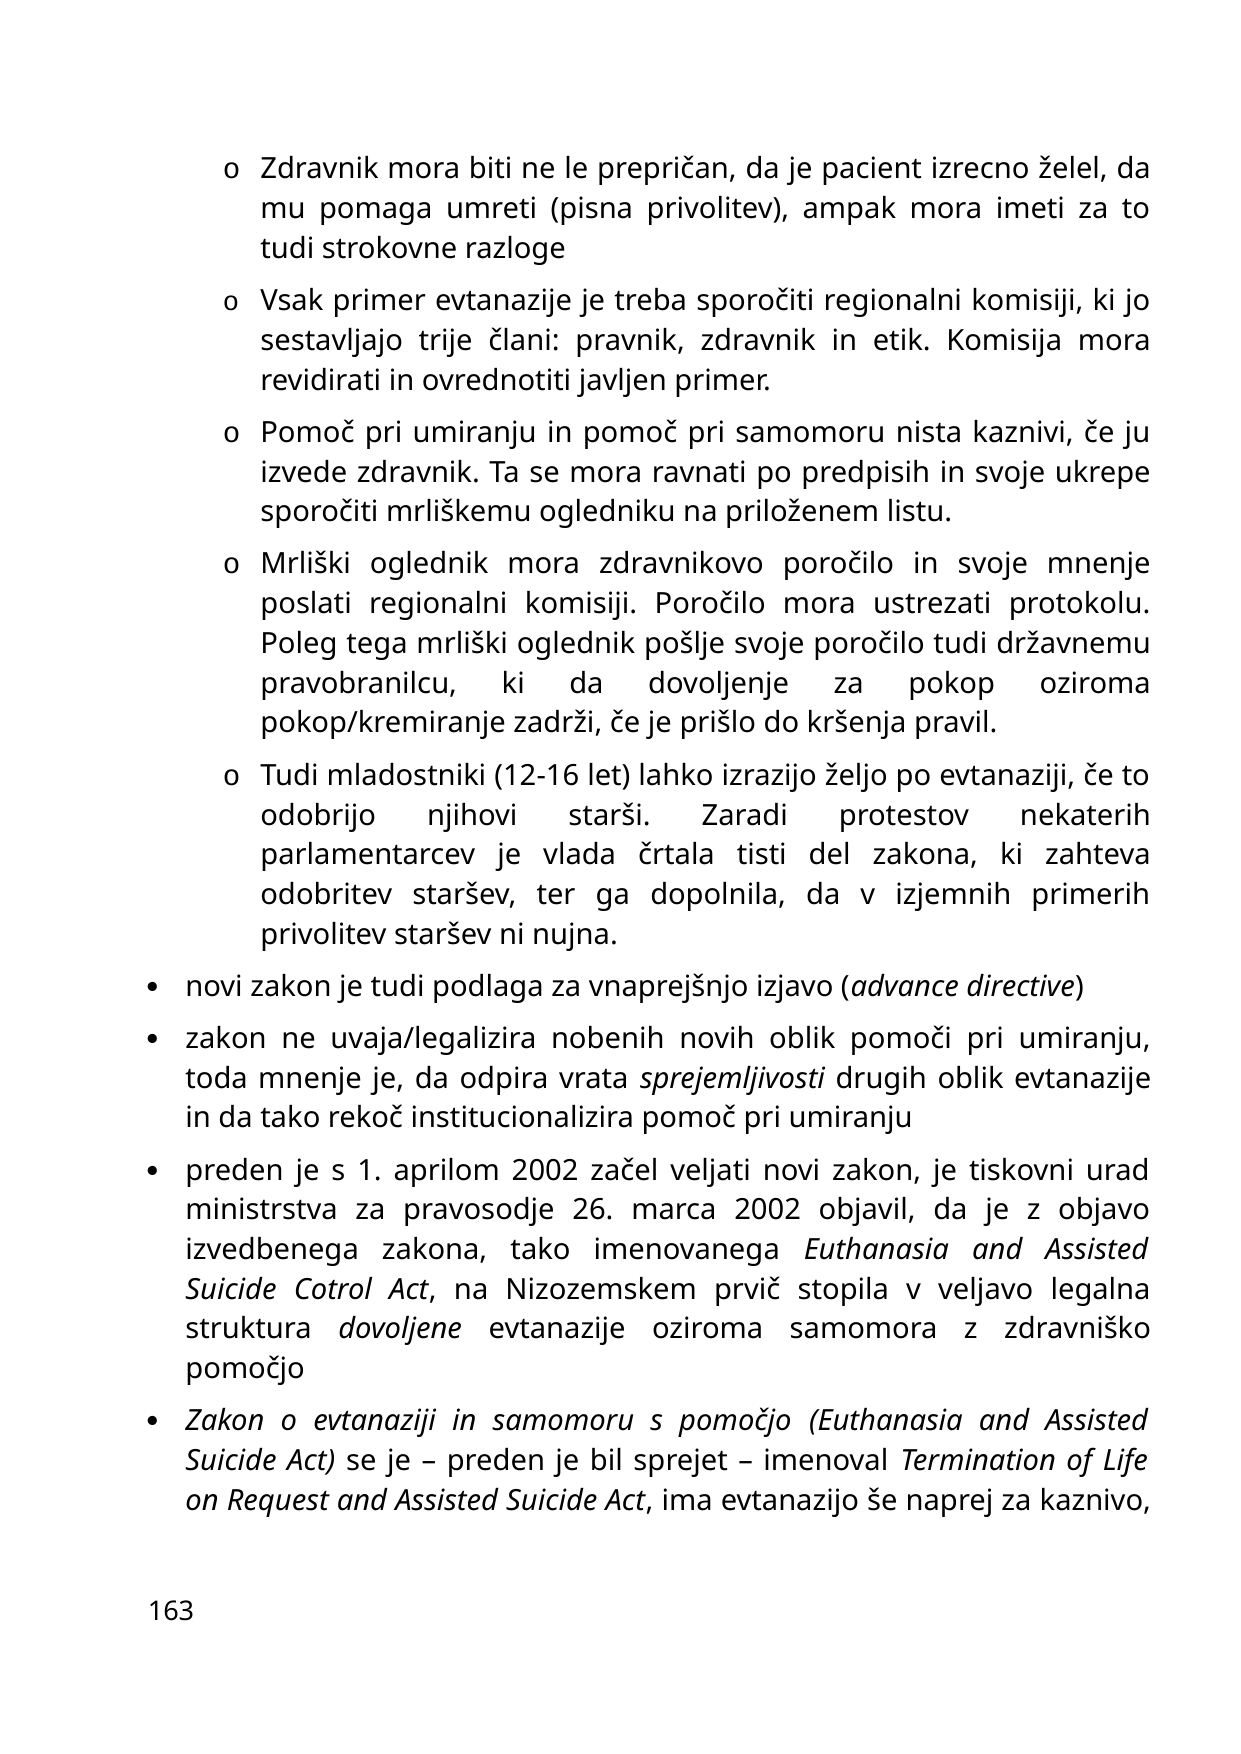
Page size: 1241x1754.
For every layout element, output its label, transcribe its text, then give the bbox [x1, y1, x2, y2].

list Tudi mladostniki (12-16 let) lahko izrazijo željo po evtanaziji, če to odobrijo njihovi starši. Zaradi protestov nekaterih parlamentarcev je vlada črtala tisti del zakona, ki zahteva odobritev staršev, ter ga dopolnila, da v izjemnih primerih privolitev staršev ni nujna. [223, 754, 1152, 953]
list novi zakon je tudi podlaga za vnaprejšnjo izjavo (advance directive) [148, 965, 1152, 1005]
list zakon ne uvaja/legalizira nobenih novih oblik pomoči pri umiranju, toda mnenje je, da odpira vrata sprejemljivosti drugih oblik evtanazije in da tako rekoč institucionalizira pomoč pri umiranju [148, 1017, 1152, 1136]
list Vsak primer evtanazije je treba sporočiti regionalni komisiji, ki jo sestavljajo trije člani: pravnik, zdravnik in etik. Komisija mora revidirati in ovrednotiti javljen primer. [223, 279, 1152, 398]
list Mrliški oglednik mora zdravnikovo poročilo in svoje mnenje poslati regionalni komisiji. Poročilo mora ustrezati protokolu. Poleg tega mrliški oglednik pošlje svoje poročilo tudi državnemu pravobranilcu, ki da dovoljenje za pokop oziroma pokop/kremiranje zadrži, če je prišlo do kršenja pravil. [223, 543, 1152, 741]
list Zdravnik mora biti ne le prepričan, da je pacient izrecno želel, da mu pomaga umreti (pisna privolitev), ampak mora imeti za to tudi strokovne razloge [223, 148, 1152, 267]
list preden je s 1. aprilom 2002 začel veljati novi zakon, je tiskovni urad ministrstva za pravosodje 26. marca 2002 objavil, da je z objavo izvedbenega zakona, tako imenovanega Euthanasia and Assisted Suicide Cotrol Act, na Nizozemskem prvič stopila v veljavo legalna struktura dovoljene evtanazije oziroma samomora z zdravniško pomočjo [148, 1149, 1152, 1387]
list Zakon o evtanaziji in samomoru s pomočjo (Euthanasia and Assisted Suicide Act) se je – preden je bil sprejet – imenoval Termination of Life on Request and Assisted Suicide Act, ima evtanazijo še naprej za kaznivo, [148, 1399, 1152, 1518]
list Pomoč pri umiranju in pomoč pri samomoru nista kaznivi, če ju izvede zdravnik. Ta se mora ravnati po predpisih in svoje ukrepe sporočiti mrliškemu ogledniku na priloženem listu. [223, 411, 1152, 530]
